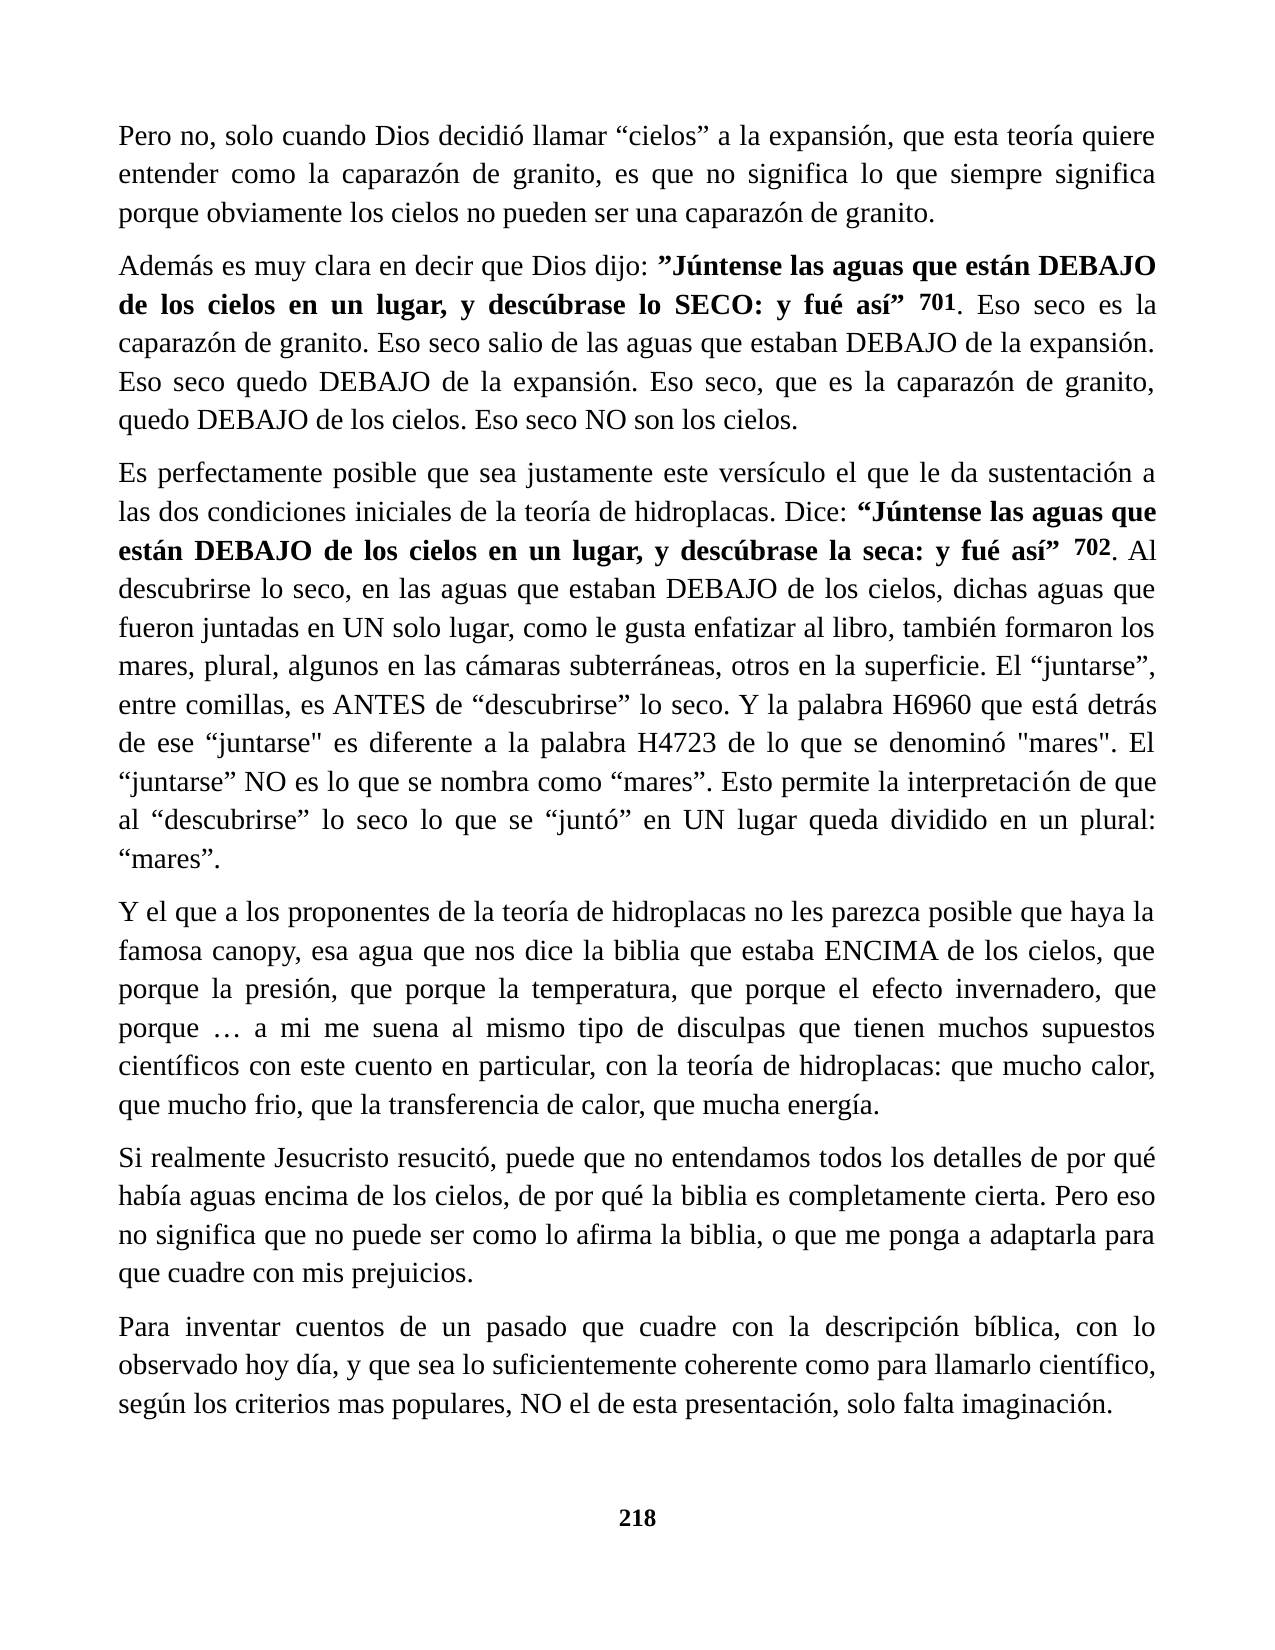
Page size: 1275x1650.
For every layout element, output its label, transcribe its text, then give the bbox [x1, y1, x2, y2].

text Pero no, solo cuando Dios decidió llamar “cielos” a la expansión, que esta teoría quiere entender como la caparazón de granito, es que no significa lo que siempre significa porque obviamente los cielos no pueden ser una caparazón de granito. [118, 118, 1157, 229]
text Para inventar cuentos de un pasado que cuadre con la descripción bíblica, con lo observado hoy día, y que sea lo suficientemente coherente como para llamarlo científico, según los criterios mas populares, NO el de esta presentación, solo falta imaginación. [118, 1309, 1157, 1419]
text Y el que a los proponentes de la teoría de hidroplacas no les parezca posible que haya la famosa canopy, esa agua que nos dice la biblia que estaba ENCIMA de los cielos, que porque la presión, que porque la temperatura, que porque el efecto invernadero, que porque … a mi me suena al mismo tipo de disculpas que tienen muchos supuestos científicos con este cuento en particular, con la teoría de hidroplacas: que mucho calor, que mucho frio, que la transferencia de calor, que mucha energía. [118, 894, 1157, 1120]
text Si realmente Jesucristo resucitó, puede que no entendamos todos los detalles de por qué había aguas encima de los cielos, de por qué la biblia es completamente cierta. Pero eso no significa que no puede ser como lo afirma la biblia, o que me ponga a adaptarla para que cuadre con mis prejuicios. [118, 1140, 1157, 1289]
text Además es muy clara en decir que Dios dijo: ”Júntense las aguas que están DEBAJO de los cielos en un lugar, y descúbrase lo SECO: y fué así” . Eso seco es la caparazón de granito. Eso seco salio de las aguas que estaban DEBAJO de la expansión. Eso seco quedo DEBAJO de la expansión. Eso seco, que es la caparazón de granito, quedo DEBAJO de los cielos. Eso seco NO son los cielos. [118, 248, 1157, 436]
text Es perfectamente posible que sea justamente este versículo el que le da sustentación a las dos condiciones iniciales de la teoría de hidroplacas. Dice: “Júntense las aguas que están DEBAJO de los cielos en un lugar, y descúbrase la seca: y fué así” . Al descubrirse lo seco, en las aguas que estaban DEBAJO de los cielos, dichas aguas que fueron juntadas en UN solo lugar, como le gusta enfatizar al libro, también formaron los mares, plural, algunos en las cámaras subterráneas, otros en la superficie. El “juntarse”, entre comillas, es ANTES de “descubrirse” lo seco. Y la palabra H6960 que está detrás de ese “juntarse" es diferente a la palabra H4723 de lo que se denominó "mares". El “juntarse” NO es lo que se nombra como “mares”. Esto permite la interpretación de que al “descubrirse” lo seco lo que se “juntó” en UN lugar queda dividido en un plural: “mares”. [118, 456, 1157, 874]
